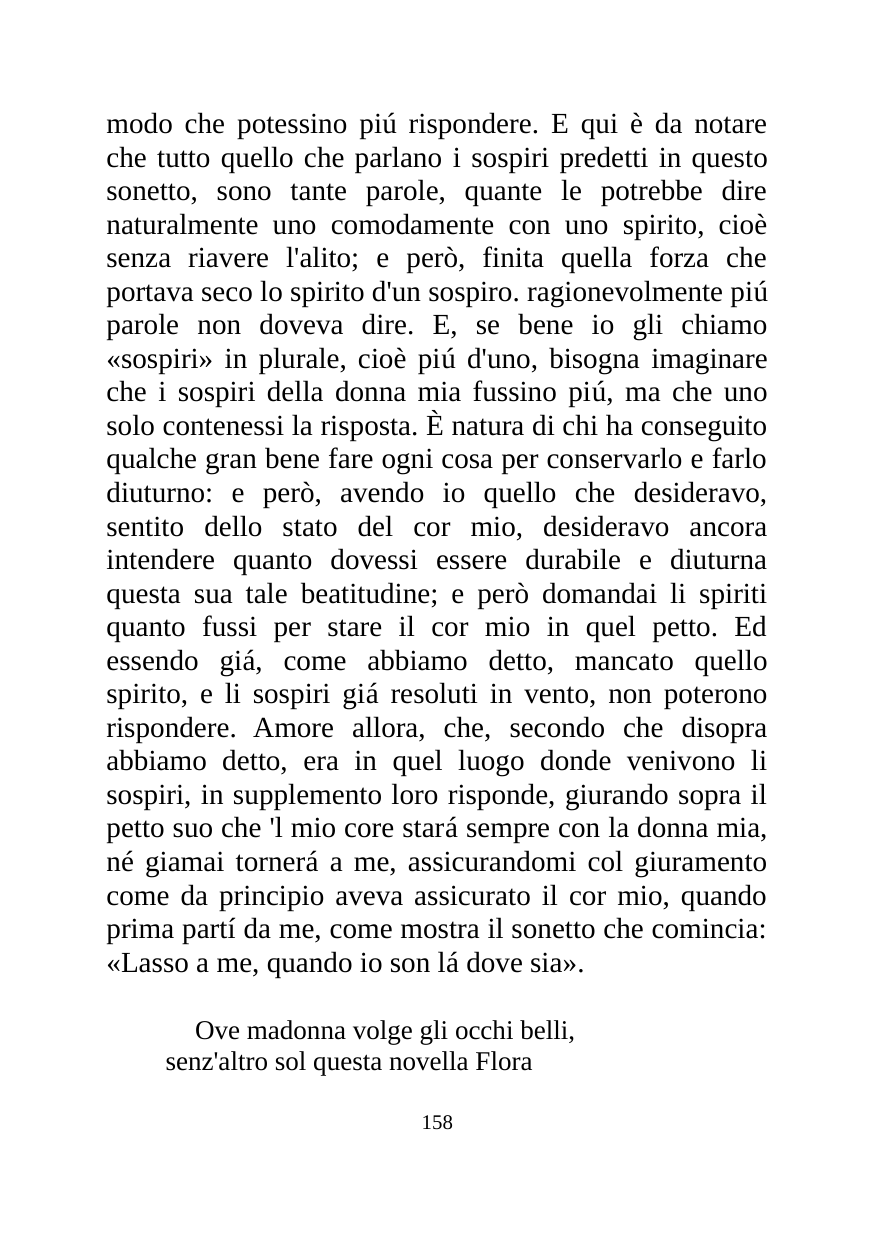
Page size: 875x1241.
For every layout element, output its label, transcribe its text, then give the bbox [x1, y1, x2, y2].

text modo che potessino piú rispondere. E qui è da notare che tutto quello che parlano i sospiri predetti in questo sonetto, sono tante parole, quante le potrebbe dire naturalmente uno comodamente con uno spirito, cioè senza riavere l'alito; e però, finita quella forza che portava seco lo spirito d'un sospiro. ragionevolmente piú parole non doveva dire. E, se bene io gli chiamo «sospiri» in plurale, cioè piú d'uno, bisogna imaginare che i sospiri della donna mia fussino piú, ma che uno solo contenessi la risposta. È natura di chi ha conseguito qualche gran bene fare ogni cosa per conservarlo e farlo diuturno: e però, avendo io quello che desideravo, sentito dello stato del cor mio, desideravo ancora intendere quanto dovessi essere durabile e diuturna questa sua tale beatitudine; e però domandai li spiriti quanto fussi per stare il cor mio in quel petto. Ed essendo giá, come abbiamo detto, mancato quello spirito, e li sospiri giá resoluti in vento, non poterono rispondere. Amore allora, che, secondo che disopra abbiamo detto, era in quel luogo donde venivono li sospiri, in supplemento loro risponde, giurando sopra il petto suo che 'l mio core stará sempre con la donna mia, né giamai tornerá a me, assicurandomi col giuramento come da principio aveva assicurato il cor mio, quando prima partí da me, come mostra il sonetto che comincia: «Lasso a me, quando io son lá dove sia». [106, 106, 768, 978]
text Ove madonna volge gli occhi belli, senz'altro sol questa novella Flora [165, 1014, 768, 1076]
